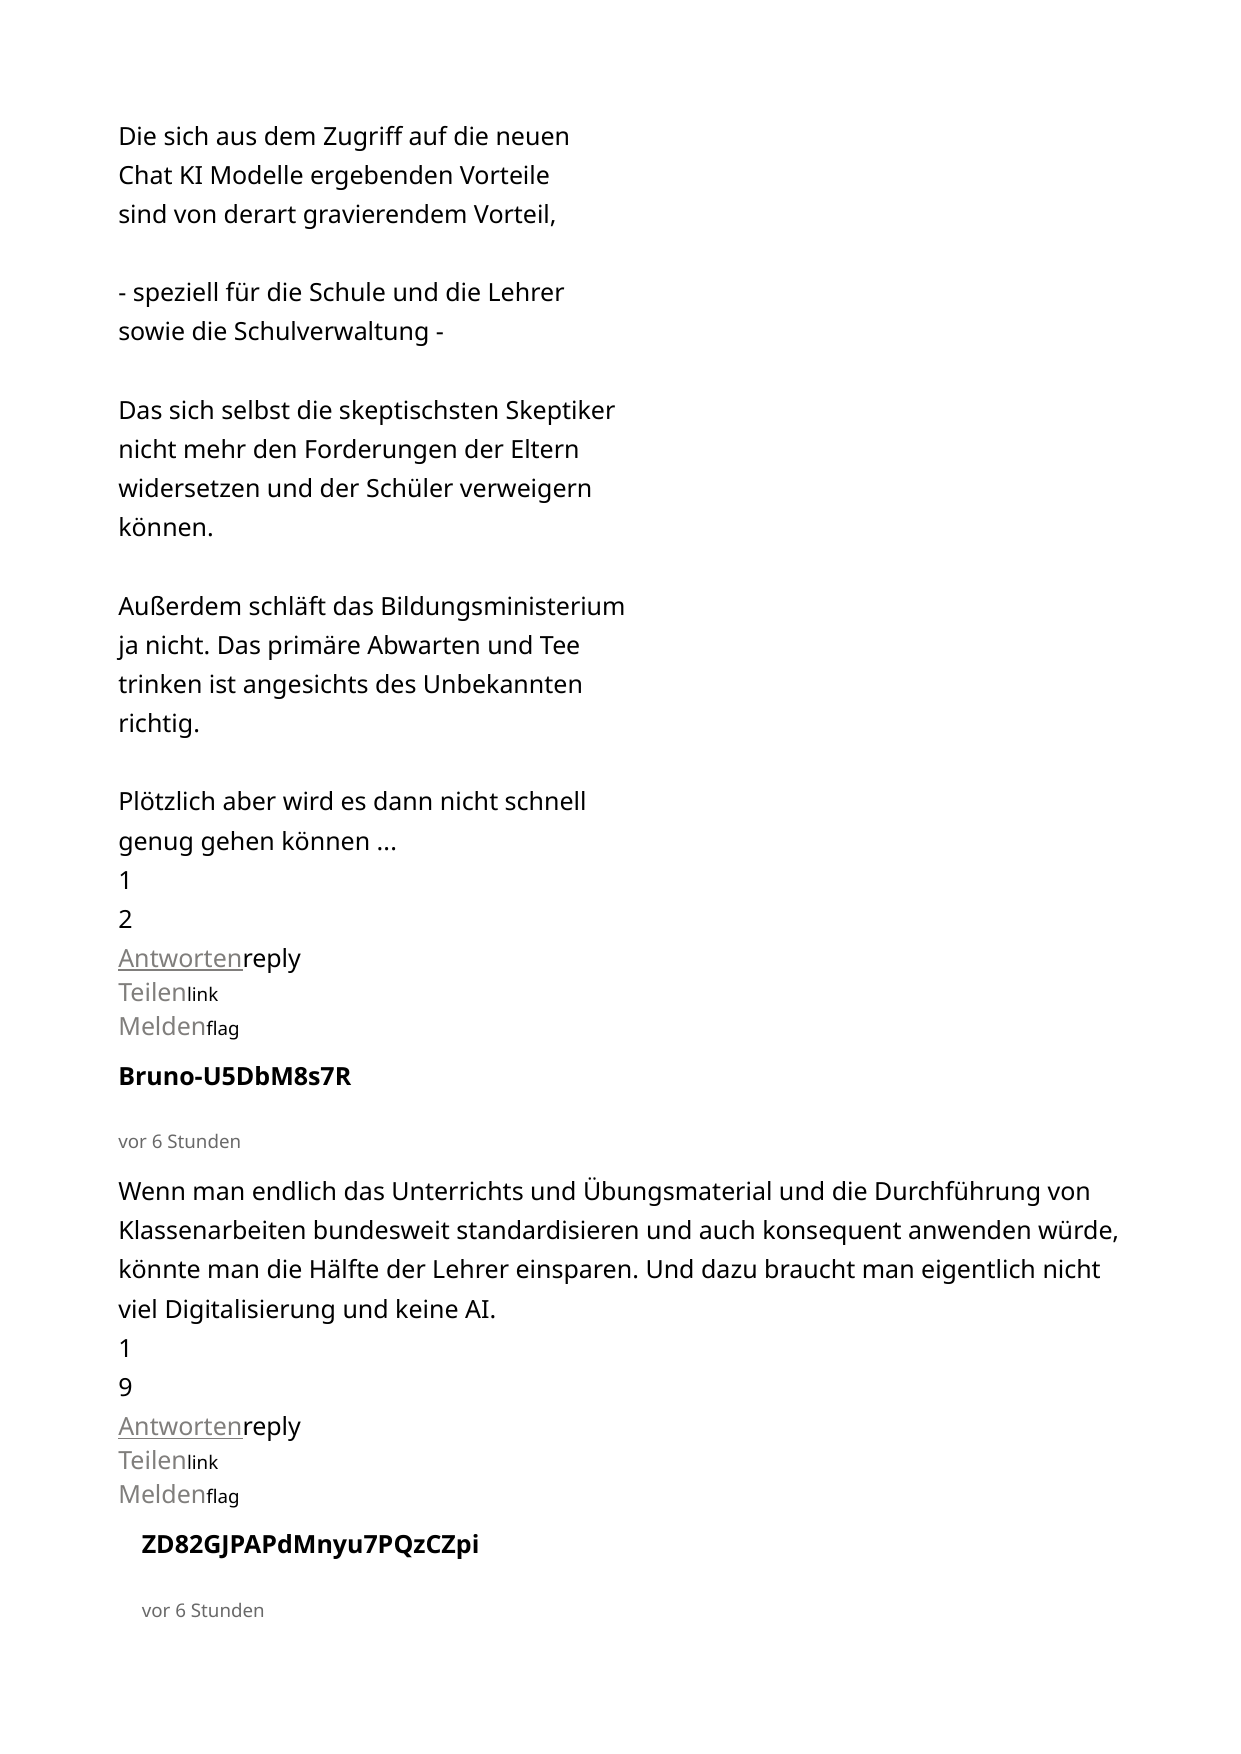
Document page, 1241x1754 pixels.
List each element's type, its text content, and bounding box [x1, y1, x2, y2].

text 1 [118, 1330, 1122, 1364]
text Antwortenreply [118, 941, 1122, 975]
text 2 [118, 901, 1122, 936]
text Bruno-U5DbM8s7R [118, 1058, 1114, 1092]
text Wenn man endlich das Unterrichts und Übungsmaterial und die Durchführung von Klassenarbeiten bundesweit standardisieren und auch konsequent anwenden würde, könnte man die Hälfte der Lehrer einsparen. Und dazu braucht man eigentlich nicht viel Digitalisierung und keine AI. [118, 1174, 1122, 1325]
text vor 6 Stunden [118, 1129, 1117, 1154]
text Teilenlink [118, 1443, 1122, 1477]
text ZD82GJPAPdMnyu7PQzCZpi [142, 1527, 1114, 1561]
text Die sich aus dem Zugriff auf die neuen Chat KI Modelle ergebenden Vorteile sind von derart gravierendem Vorteil, - speziell für die Schule und die Lehrer sowie die Schulverwaltung - Das sich selbst die skeptischsten Skeptiker nicht mehr den Forderungen der Eltern widersetzen und der Schüler verweigern können. Außerdem schläft das Bildungsministerium ja nicht. Das primäre Abwarten und Tee trinken ist angesichts des Unbekannten richtig. Plötzlich aber wird es dann nicht schnell genug gehen können ... [118, 118, 1122, 857]
text Meldenflag [118, 1009, 1122, 1043]
text Teilenlink [118, 975, 1122, 1009]
text Antwortenreply [118, 1409, 1122, 1443]
text vor 6 Stunden [142, 1597, 1117, 1622]
text 9 [118, 1369, 1122, 1404]
text 1 [118, 862, 1122, 896]
text Meldenflag [118, 1477, 1122, 1511]
